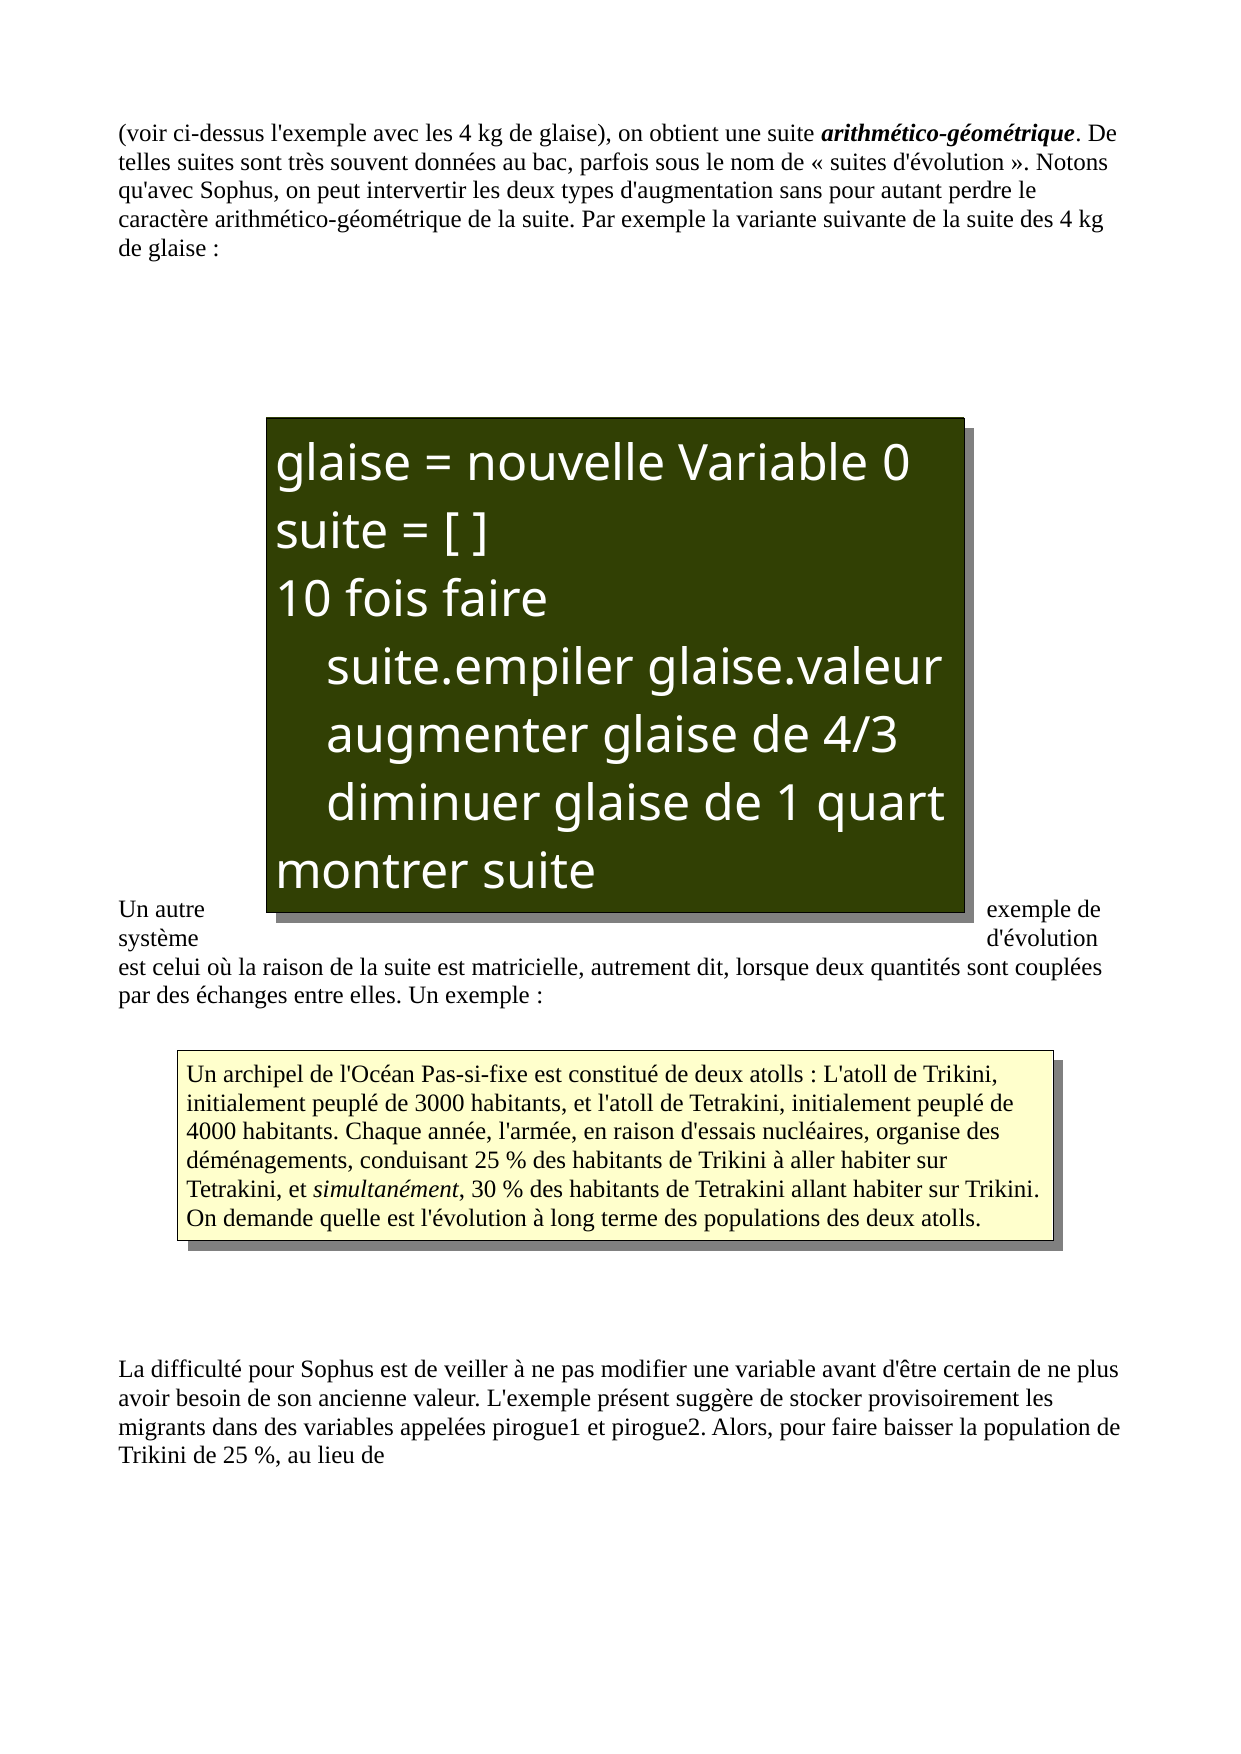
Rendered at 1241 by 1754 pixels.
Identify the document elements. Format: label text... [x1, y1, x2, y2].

text Un archipel de l'Océan Pas-si-fixe est constitué de deux atolls : L'atoll de Trikini, initialement peuplé de 3000 habitants, et l'atoll de Tetrakini, initialement peuplé de 4000 habitants. Chaque année, l'armée, en raison d'essais nucléaires, organise des déménagements, conduisant 25 % des habitants de Trikini à aller habiter sur Tetrakini, et simultanément, 30 % des habitants de Tetrakini allant habiter sur Trikini. [186, 1059, 1043, 1203]
text diminuer glaise de 1 quart [275, 767, 955, 835]
text suite.empiler glaise.valeur [275, 631, 955, 699]
text suite = [ ] [275, 494, 955, 563]
text glaise = nouvelle Variable 0 [275, 426, 955, 494]
text 10 fois faire [275, 563, 955, 631]
text On demande quelle est l'évolution à long terme des populations des deux atolls. [186, 1203, 1043, 1231]
text augmenter glaise de 4/3 [275, 699, 955, 767]
text (voir ci-dessus l'exemple avec les 4 kg de glaise), on obtient une suite arithmético-géométrique. De telles suites sont très souvent données au bac, parfois sous le nom de « suites d'évolution ». Notons qu'avec Sophus, on peut intervertir les deux types d'augmentation sans pour autant perdre le caractère arithmético-géométrique de la suite. Par exemple la variante suivante de la suite des 4 kg de glaise : [118, 118, 1122, 262]
text La difficulté pour Sophus est de veiller à ne pas modifier une variable avant d'être certain de ne plus avoir besoin de son ancienne valeur. L'exemple présent suggère de stocker provisoirement les migrants dans des variables appelées pirogue1 et pirogue2. Alors, pour faire baisser la population de Trikini de 25 %, au lieu de [118, 1354, 1122, 1469]
text montrer suite [275, 835, 955, 903]
text Un autre exemple de système d'évolution est celui où la raison de la suite est matricielle, autrement dit, lorsque deux quantités sont couplées par des échanges entre elles. Un exemple : [118, 894, 1122, 1009]
